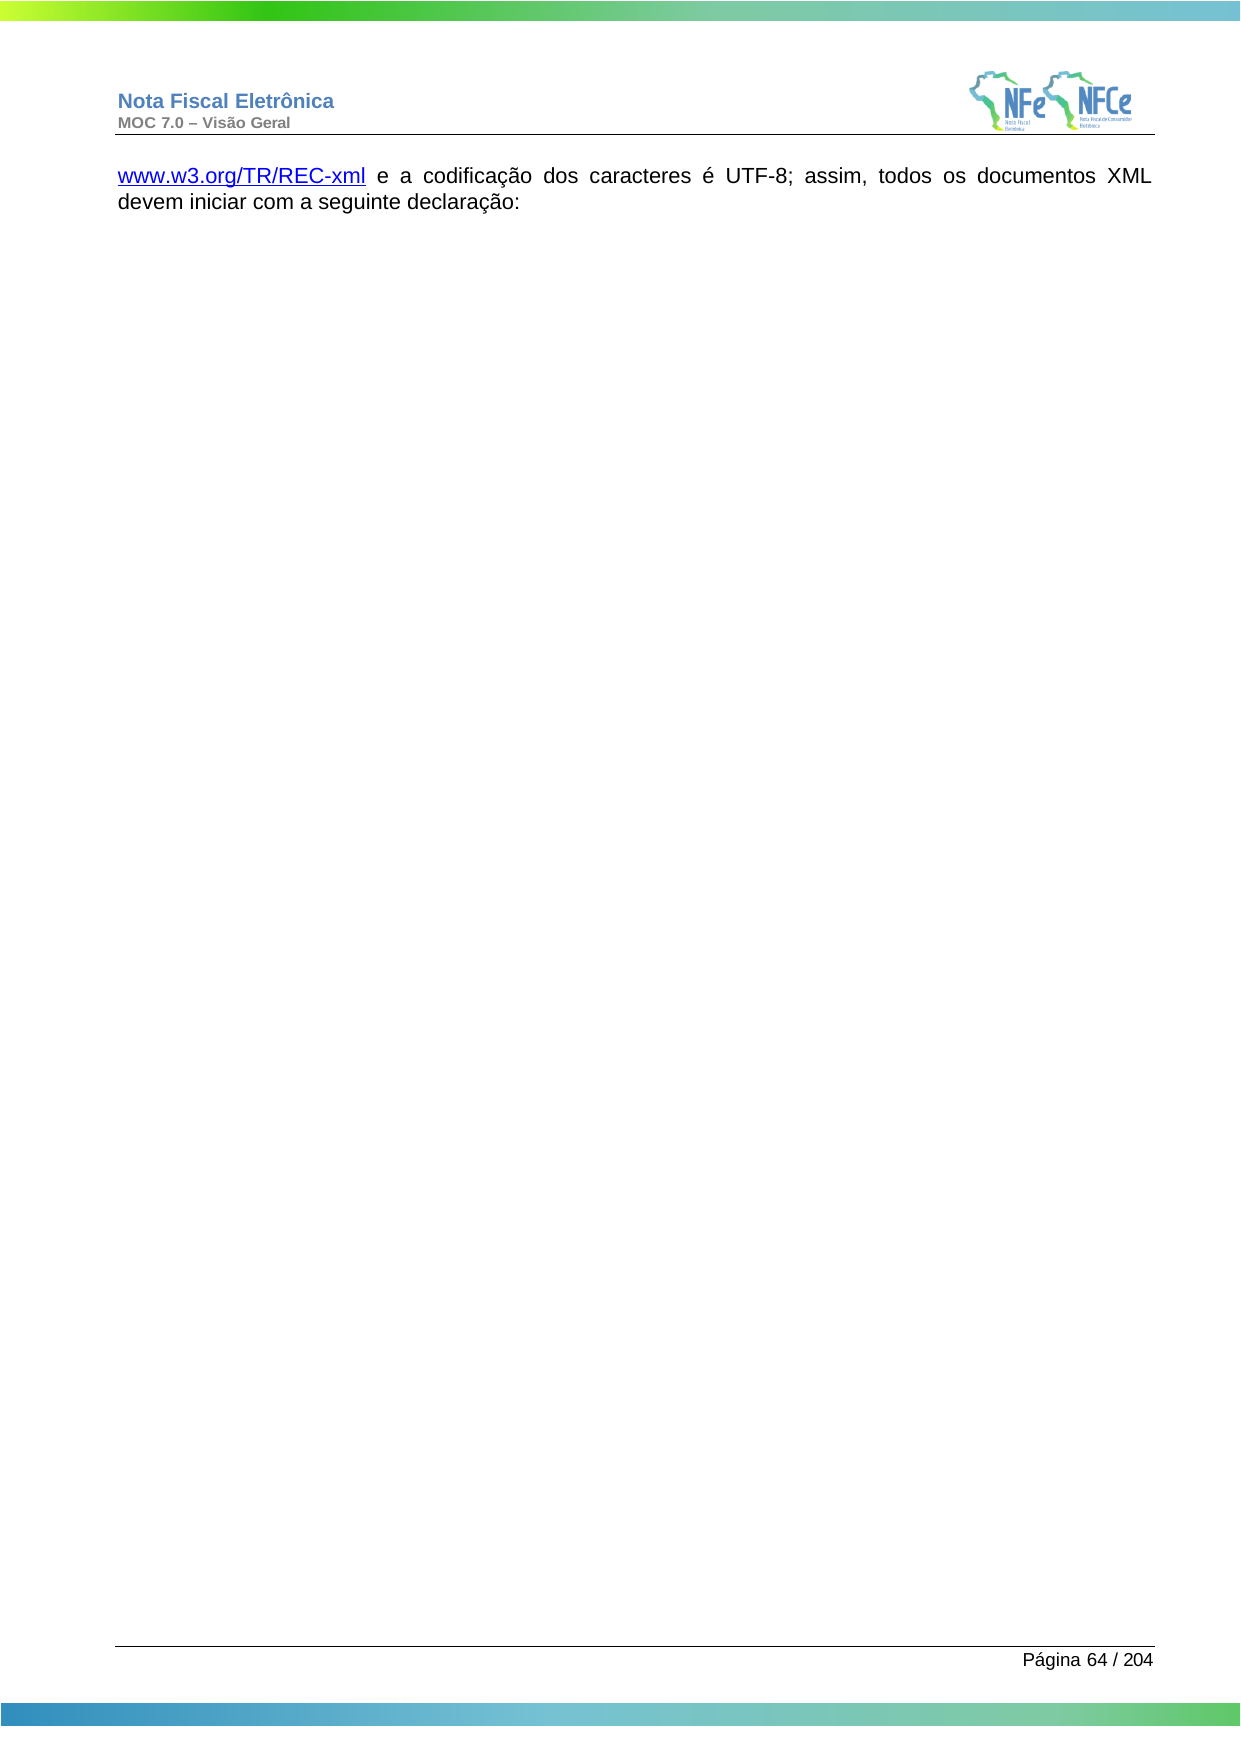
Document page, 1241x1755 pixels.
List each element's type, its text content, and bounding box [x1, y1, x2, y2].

text www.w3.org/TR/REC-xml e a codificação dos caracteres é UTF-8; assim, todos os documentos XML devem iniciar com a seguinte declaração: [118, 163, 1153, 214]
